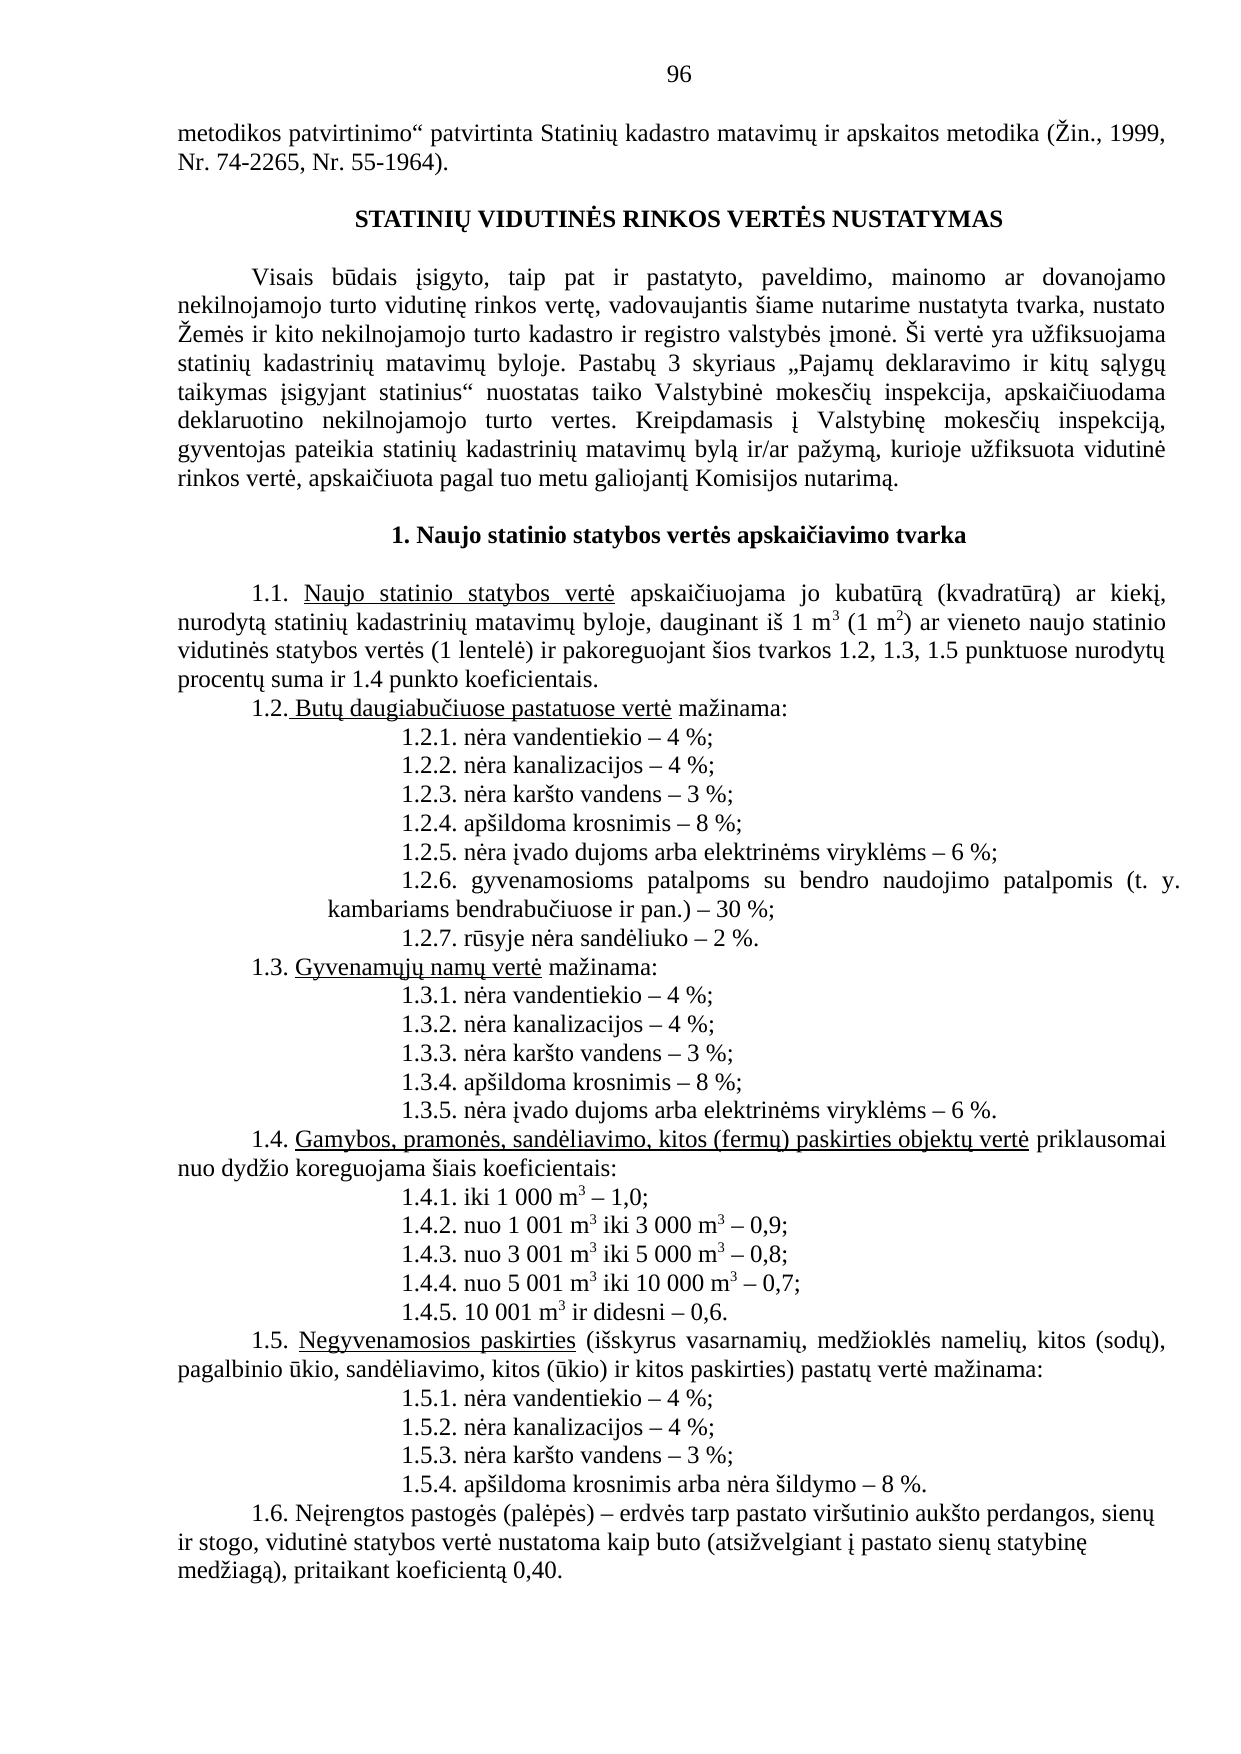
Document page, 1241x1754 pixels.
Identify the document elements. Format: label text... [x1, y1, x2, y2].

text 1.3.4. apšildoma krosnimis – 8 %; [327, 1067, 1166, 1096]
text 1.2.2. nėra kanalizacijos – 4 %; [327, 751, 1181, 779]
text 1.5.2. nėra kanalizacijos – 4 %; [327, 1412, 1166, 1441]
text 1.3.2. nėra kanalizacijos – 4 %; [327, 1009, 1166, 1038]
text 1. Naujo statinio statybos vertės apskaičiavimo tvarka [177, 521, 1181, 549]
subtitle STATINIŲ VIDUTINĖS RINKOS VERTĖS NUSTATYMAS [177, 204, 1181, 233]
text 1.2. Butų daugiabučiuose pastatuose vertė mažinama: [177, 693, 1167, 722]
text 1.6. Neįrengtos pastogės (palėpės) – erdvės tarp pastato viršutinio aukšto perdangos, sienų ir stogo, vidutinė statybos vertė nustatoma kaip buto (atsižvelgiant į pastato sienų statybinę medžiagą), pritaikant koeficientą 0,40. [177, 1498, 1167, 1584]
text 1.5.3. nėra karšto vandens – 3 %; [327, 1441, 1166, 1469]
text 1.4.3. nuo 3 001 m3 iki 5 000 m3 – 0,8; [327, 1239, 1166, 1268]
text Visais būdais įsigyto, taip pat ir pastatyto, paveldimo, mainomo ar dovanojamo nekilnojamojo turto vidutinę rinkos vertę, vadovaujantis šiame nutarime nustatyta tvarka, nustato Žemės ir kito nekilnojamojo turto kadastro ir registro valstybės įmonė. Ši vertė yra užfiksuojama statinių kadastrinių matavimų byloje. Pastabų 3 skyriaus „Pajamų deklaravimo ir kitų sąlygų taikymas įsigyjant statinius“ nuostatas taiko Valstybinė mokesčių inspekcija, apskaičiuodama deklaruotino nekilnojamojo turto vertes. Kreipdamasis į Valstybinę mokesčių inspekciją, gyventojas pateikia statinių kadastrinių matavimų bylą ir/ar pažymą, kurioje užfiksuota vidutinė rinkos vertė, apskaičiuota pagal tuo metu galiojantį Komisijos nutarimą. [177, 262, 1167, 492]
text metodikos patvirtinimo“ patvirtinta Statinių kadastro matavimų ir apskaitos metodika (Žin., 1999, Nr. 74-2265, Nr. 55-1964). [177, 118, 1166, 176]
text 1.4.2. nuo 1 001 m3 iki 3 000 m3 – 0,9; [327, 1211, 1166, 1239]
text 1.4.4. nuo 5 001 m3 iki 10 000 m3 – 0,7; [327, 1268, 1166, 1297]
text 1.2.7. rūsyje nėra sandėliuko – 2 %. [327, 923, 1181, 952]
text 1.4.5. 10 001 m3 ir didesni – 0,6. [327, 1297, 1166, 1326]
text 1.3. Gyvenamųjų namų vertė mažinama: [177, 952, 1167, 981]
text 1.3.5. nėra įvado dujoms arba elektrinėms viryklėms – 6 %. [327, 1096, 1166, 1124]
text 1.5. Negyvenamosios paskirties (išskyrus vasarnamių, medžioklės namelių, kitos (sodų), pagalbinio ūkio, sandėliavimo, kitos (ūkio) ir kitos paskirties) pastatų vertė mažinama: [177, 1326, 1167, 1383]
text 1.2.1. nėra vandentiekio – 4 %; [327, 722, 1181, 751]
text 1.3.3. nėra karšto vandens – 3 %; [327, 1038, 1166, 1067]
text 1.5.1. nėra vandentiekio – 4 %; [327, 1383, 1166, 1412]
text 1.5.4. apšildoma krosnimis arba nėra šildymo – 8 %. [327, 1469, 1166, 1498]
text 1.4. Gamybos, pramonės, sandėliavimo, kitos (fermų) paskirties objektų vertė priklausomai nuo dydžio koreguojama šiais koeficientais: [177, 1124, 1167, 1182]
text 1.2.4. apšildoma krosnimis – 8 %; [327, 808, 1181, 837]
text 1.1. Naujo statinio statybos vertė apskaičiuojama jo kubatūrą (kvadratūrą) ar kiekį, nurodytą statinių kadastrinių matavimų byloje, dauginant iš 1 m3 (1 m2) ar vieneto naujo statinio vidutinės statybos vertės (1 lentelė) ir pakoreguojant šios tvarkos 1.2, 1.3, 1.5 punktuose nurodytų procentų suma ir 1.4 punkto koeficientais. [177, 578, 1167, 693]
text 1.3.1. nėra vandentiekio – 4 %; [327, 981, 1166, 1009]
text 1.2.5. nėra įvado dujoms arba elektrinėms viryklėms – 6 %; [327, 837, 1181, 866]
text 1.4.1. iki 1 000 m3 – 1,0; [327, 1182, 1166, 1211]
text 1.2.6. gyvenamosioms patalpoms su bendro naudojimo patalpomis (t. y. kambariams bendrabučiuose ir pan.) – 30 %; [327, 866, 1181, 923]
text 1.2.3. nėra karšto vandens – 3 %; [327, 779, 1181, 808]
